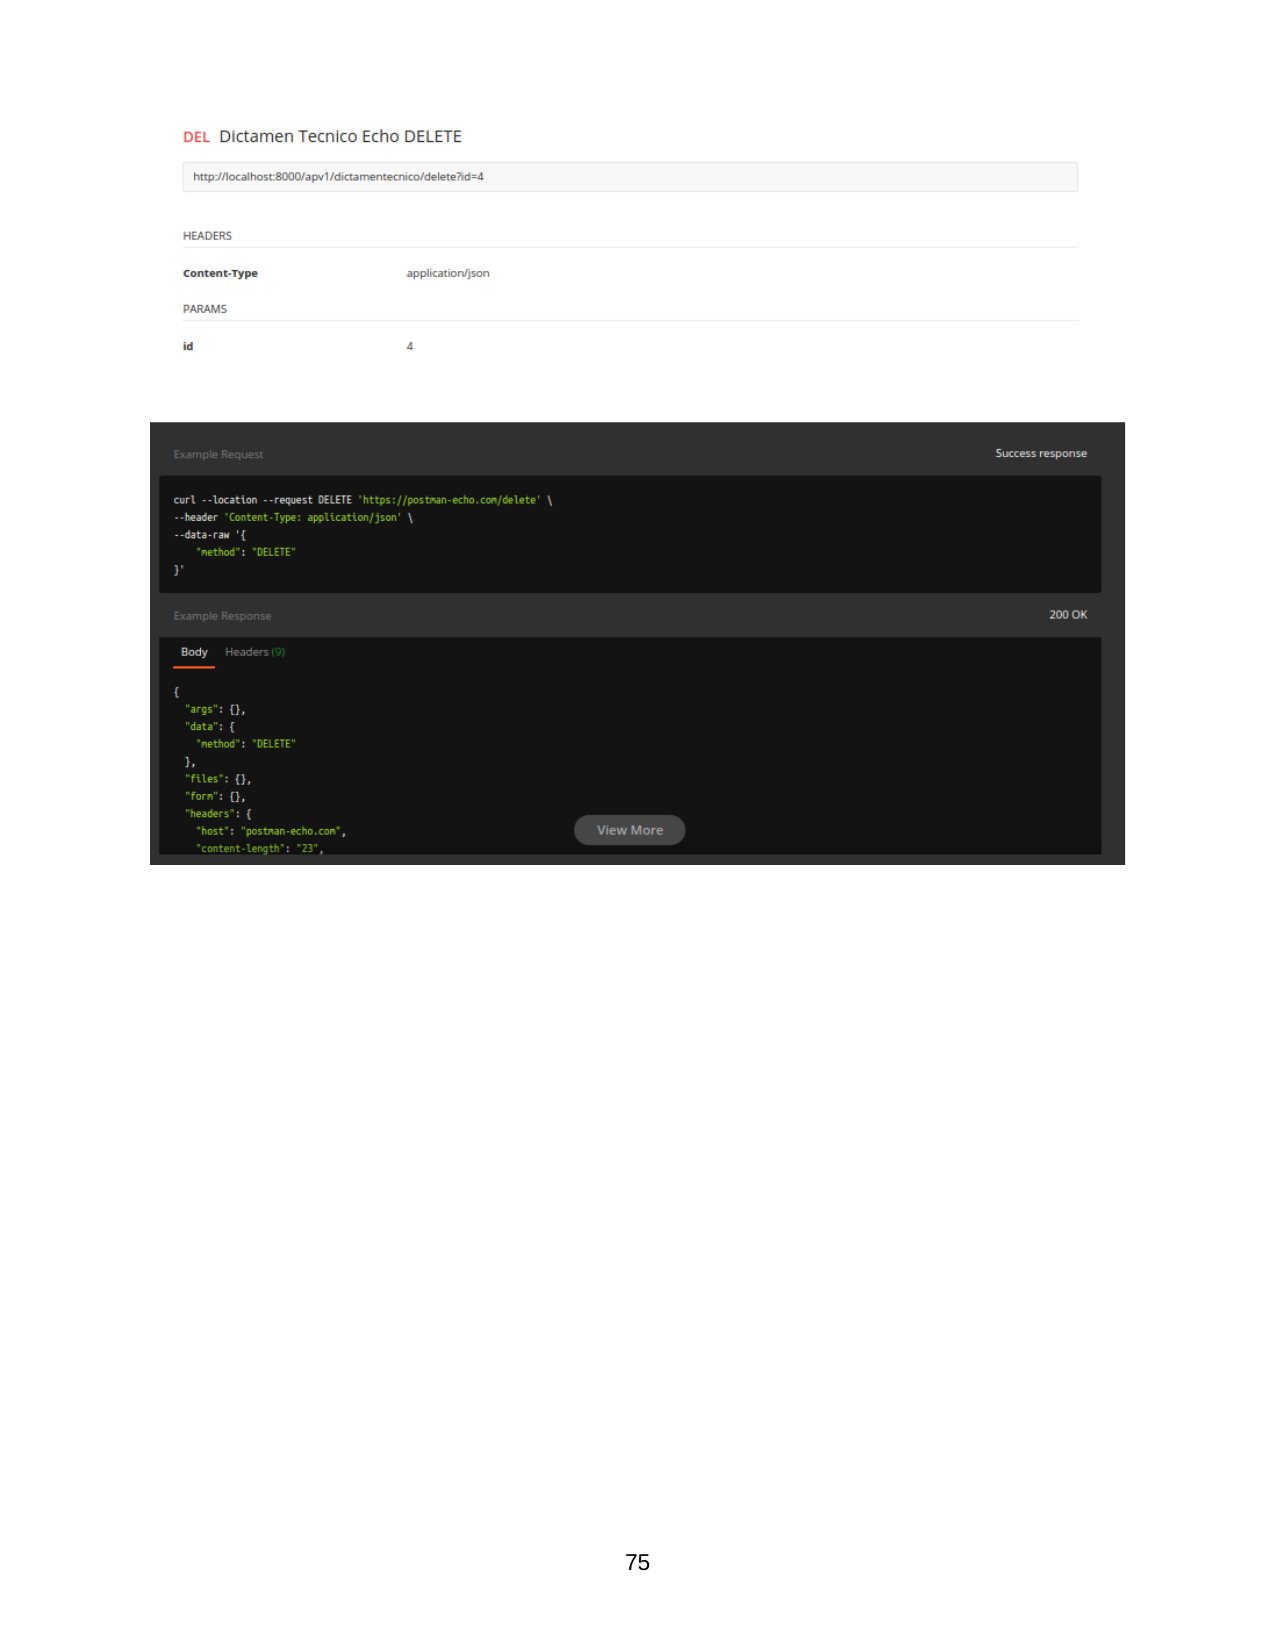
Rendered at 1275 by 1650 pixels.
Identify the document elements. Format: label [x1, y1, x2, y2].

picture [150, 112, 1125, 865]
